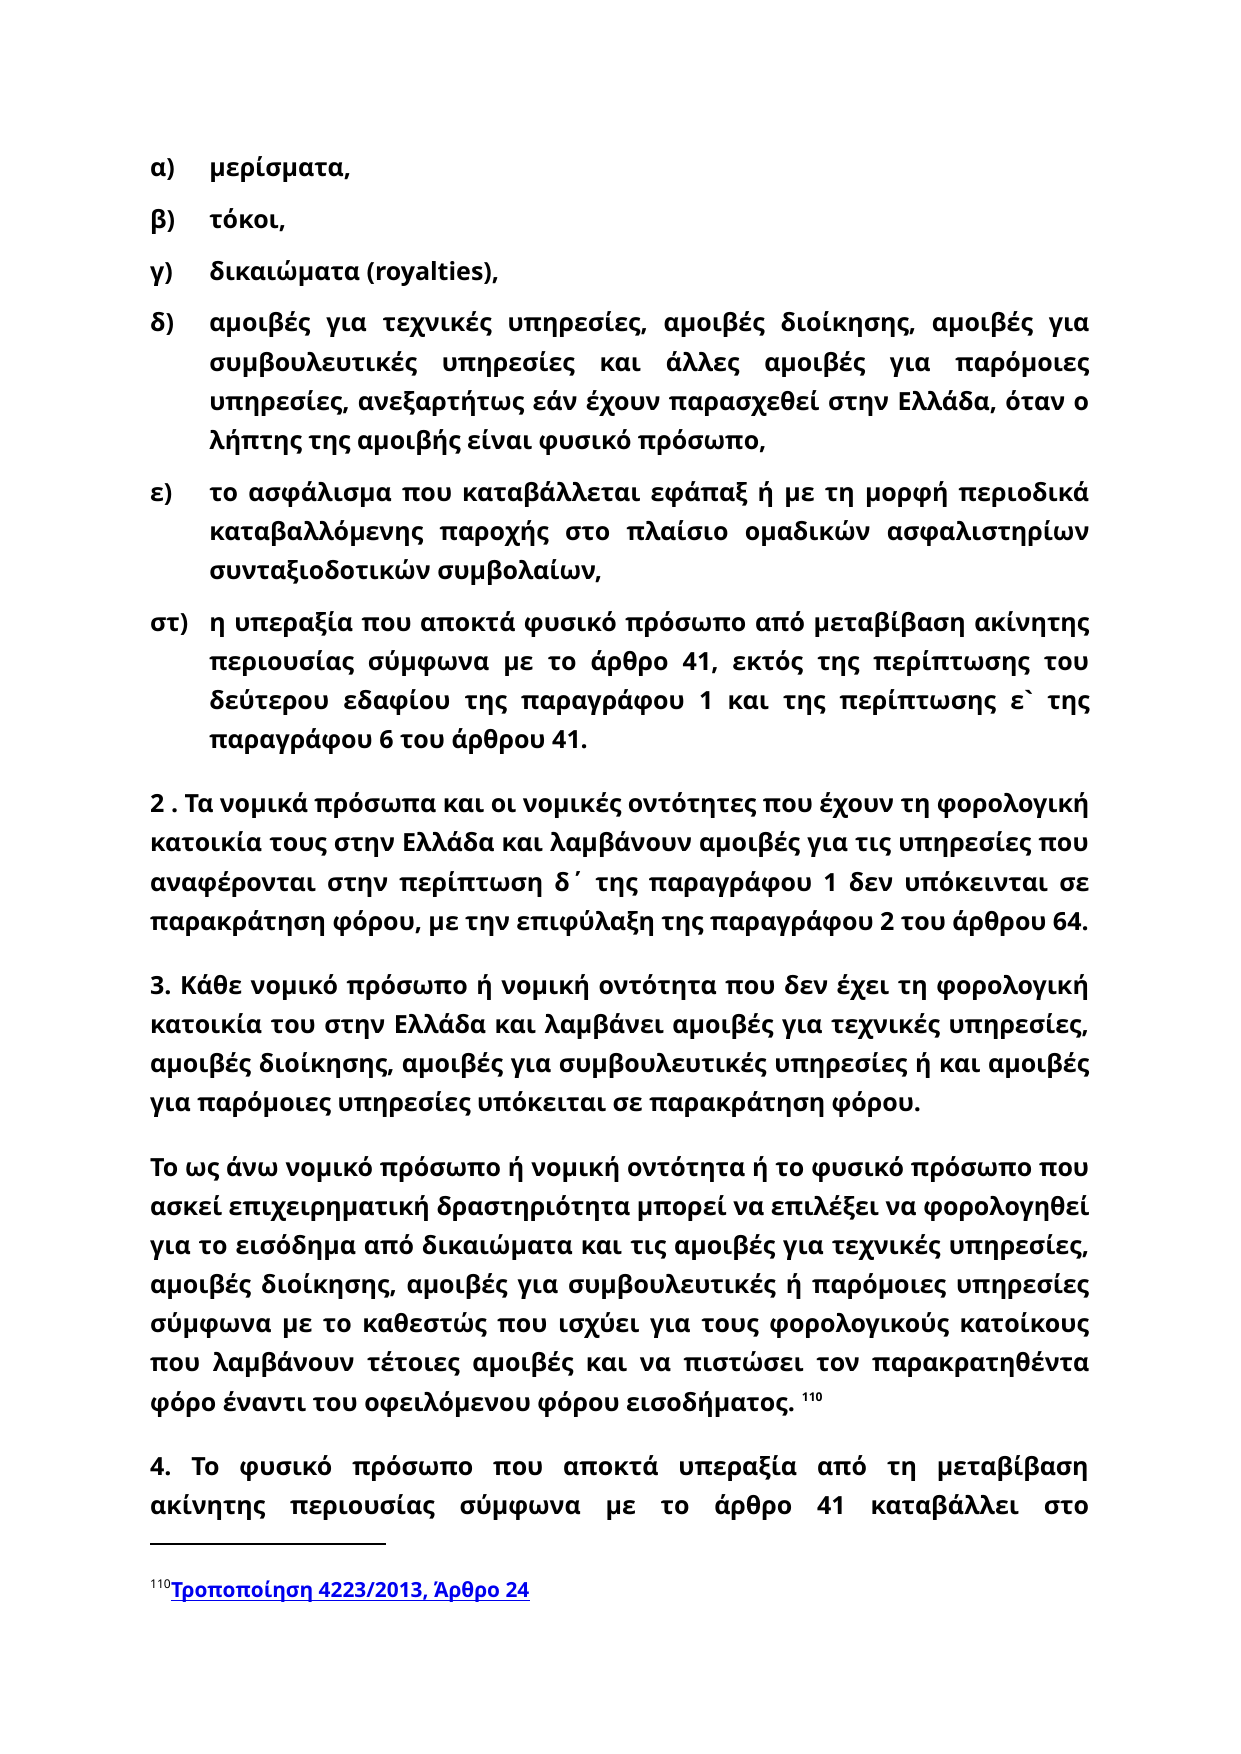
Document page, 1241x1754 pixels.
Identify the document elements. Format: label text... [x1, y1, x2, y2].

text Τροποποίηση 4223/2013, Άρθρο 24 [150, 1576, 1090, 1604]
text Το ως άνω νομικό πρόσωπο ή νομική οντότητα ή το φυσικό πρόσωπο που ασκεί επιχειρηματική δραστηριότητα μπορεί να επιλέξει να φορολογηθεί για το εισόδημα από δικαιώματα και τις αμοιβές για τεχνικές υπηρεσίες, αμοιβές διοίκησης, αμοιβές για συμβουλευτικές ή παρόμοιες υπηρεσίες σύμφωνα με το καθεστώς που ισχύει για τους φορολογικούς κατοίκους που λαμβάνουν τέτοιες αμοιβές και να πιστώσει τον παρακρατηθέντα φόρο έναντι του οφειλόμενου φόρου εισοδήματος. [150, 1149, 1090, 1418]
list α) μερίσματα, [150, 150, 1090, 184]
list δ) αμοιβές για τεχνικές υπηρεσίες, αμοιβές διοίκησης, αμοιβές για συμβουλευτικές υπηρεσίες και άλλες αμοιβές για παρόμοιες υπηρεσίες, ανεξαρτήτως εάν έχουν παρασχεθεί στην Ελλάδα, όταν ο λήπτης της αμοιβής είναι φυσικό πρόσωπο, [150, 305, 1090, 457]
text 4. Το φυσικό πρόσωπο που αποκτά υπεραξία από τη μεταβίβαση ακίνητης περιουσίας σύμφωνα με το άρθρο 41 καταβάλλει στο [150, 1448, 1090, 1522]
list στ) η υπεραξία που αποκτά φυσικό πρόσωπο από μεταβίβαση ακίνητης περιουσίας σύμφωνα με το άρθρο 41, εκτός της περίπτωσης του δεύτερου εδαφίου της παραγράφου 1 και της περίπτωσης ε` της παραγράφου 6 του άρθρου 41. [150, 604, 1090, 756]
list ε) το ασφάλισμα που καταβάλλεται εφάπαξ ή με τη μορφή περιοδικά καταβαλλόμενης παροχής στο πλαίσιο ομαδικών ασφαλιστηρίων συνταξιοδοτικών συμβολαίων, [150, 474, 1090, 587]
text 3. Κάθε νομικό πρόσωπο ή νομική οντότητα που δεν έχει τη φορολογική κατοικία του στην Ελλάδα και λαμβάνει αμοιβές για τεχνικές υπηρεσίες, αμοιβές διοίκησης, αμοιβές για συμβουλευτικές υπηρεσίες ή και αμοιβές για παρόμοιες υπηρεσίες υπόκειται σε παρακράτηση φόρου. [150, 967, 1090, 1119]
text 2 . Τα νομικά πρόσωπα και οι νομικές οντότητες που έχουν τη φορολογική κατοικία τους στην Ελλάδα και λαμβάνουν αμοιβές για τις υπηρεσίες που αναφέρονται στην περίπτωση δ΄ της παραγράφου 1 δεν υπόκεινται σε παρακράτηση φόρου, με την επιφύλαξη της παραγράφου 2 του άρθρου 64. [150, 786, 1090, 937]
list β) τόκοι, [150, 202, 1090, 236]
list γ) δικαιώματα (royalties), [150, 253, 1090, 287]
